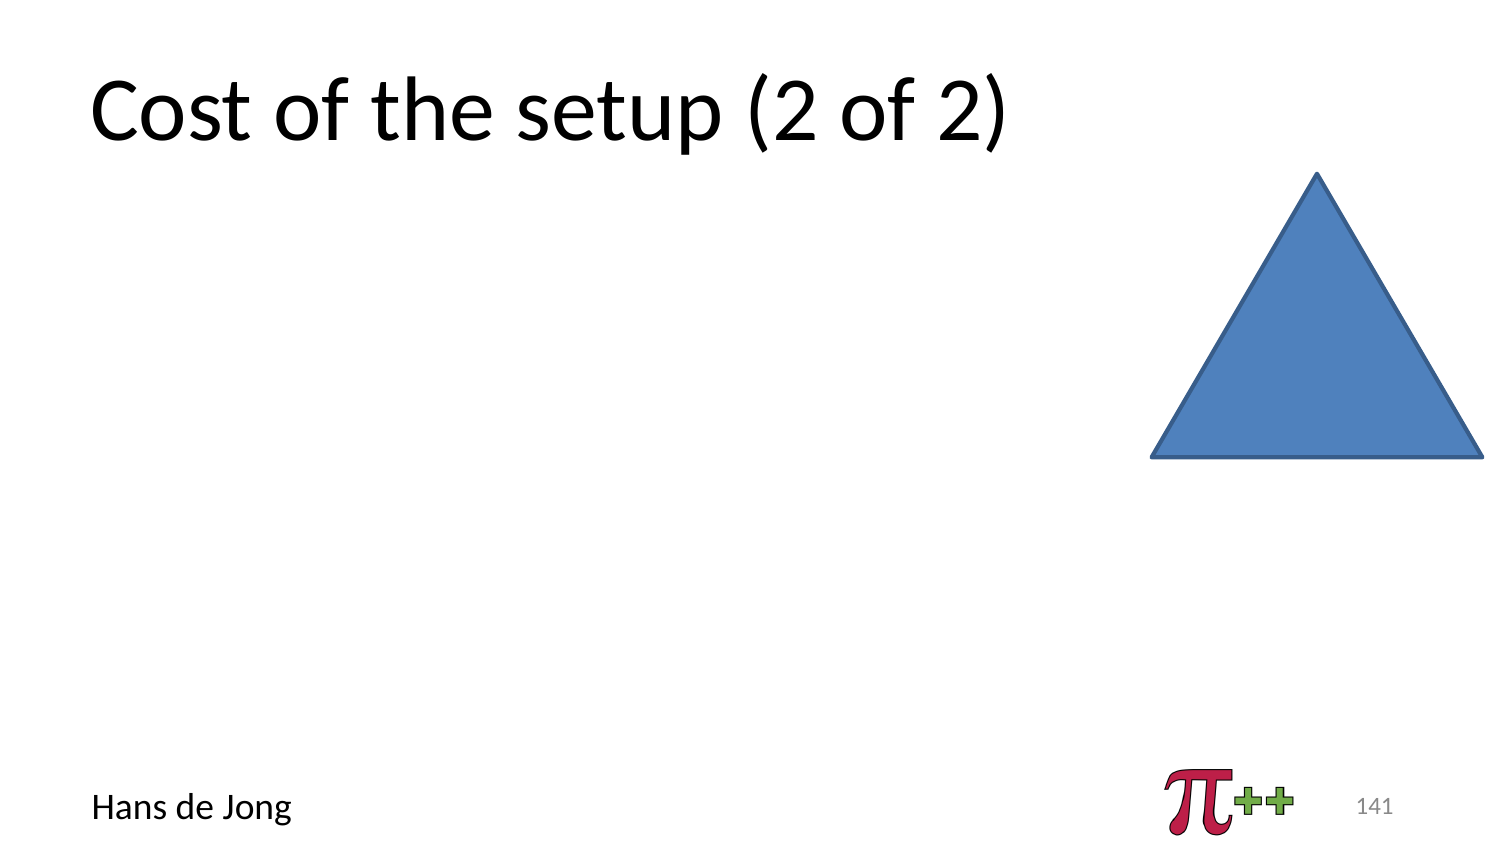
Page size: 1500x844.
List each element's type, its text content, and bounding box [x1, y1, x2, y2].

text_box 141 [1340, 782, 1426, 827]
title Cost of the setup (2 of 2) [75, 33, 1426, 175]
text_box [1151, 173, 1483, 458]
